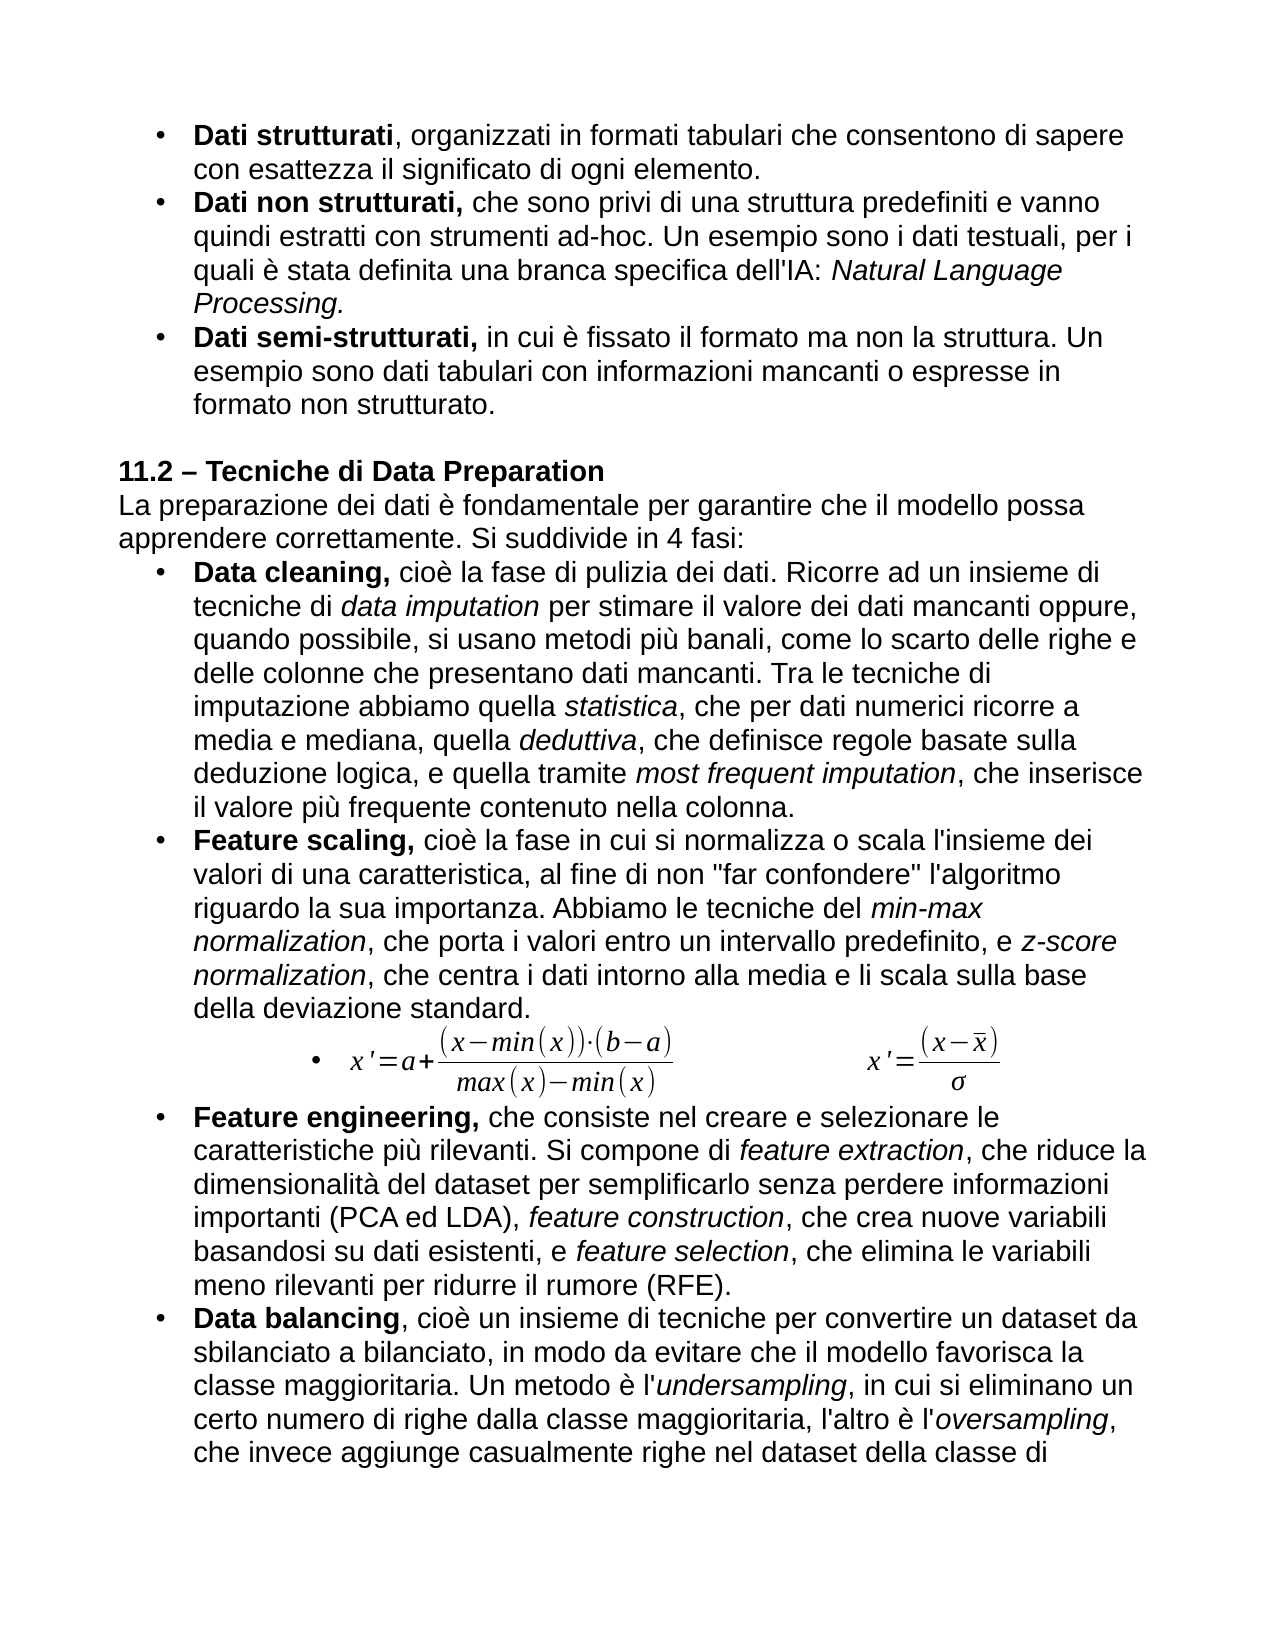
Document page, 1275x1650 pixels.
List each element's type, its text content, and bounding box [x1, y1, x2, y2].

list Dati semi-strutturati, in cui è fissato il formato ma non la struttura. Un esempio sono dati tabulari con informazioni mancanti o espresse in formato non strutturato. [156, 320, 1157, 421]
list Feature scaling, cioè la fase in cui si normalizza o scala l'insieme dei valori di una caratteristica, al fine di non "far confondere" l'algoritmo riguardo la sua importanza. Abbiamo le tecniche del min-max normalization, che porta i valori entro un intervallo predefinito, e z-score normalization, che centra i dati intorno alla media e li scala sulla base della deviazione standard. [156, 823, 1157, 1025]
text La preparazione dei dati è fondamentale per garantire che il modello possa apprendere correttamente. Si suddivide in 4 fasi: [118, 488, 1157, 555]
list Data cleaning, cioè la fase di pulizia dei dati. Ricorre ad un insieme di tecniche di data imputation per stimare il valore dei dati mancanti oppure, quando possibile, si usano metodi più banali, come lo scarto delle righe e delle colonne che presentano dati mancanti. Tra le tecniche di imputazione abbiamo quella statistica, che per dati numerici ricorre a media e mediana, quella deduttiva, che definisce regole basate sulla deduzione logica, e quella tramite most frequent imputation, che inserisce il valore più frequente contenuto nella colonna. [156, 555, 1157, 823]
text 11.2 – Tecniche di Data Preparation [118, 454, 1157, 488]
list Feature engineering, che consiste nel creare e selezionare le caratteristiche più rilevanti. Si compone di feature extraction, che riduce la dimensionalità del dataset per semplificarlo senza perdere informazioni importanti (PCA ed LDA), feature construction, che crea nuove variabili basandosi su dati esistenti, e feature selection, che elimina le variabili meno rilevanti per ridurre il rumore (RFE). [156, 1100, 1157, 1301]
list Dati non strutturati, che sono privi di una struttura predefiniti e vanno quindi estratti con strumenti ad-hoc. Un esempio sono i dati testuali, per i quali è stata definita una branca specifica dell'IA: Natural Language Processing. [156, 185, 1157, 320]
list Data balancing, cioè un insieme di tecniche per convertire un dataset da sbilanciato a bilanciato, in modo da evitare che il modello favorisca la classe maggioritaria. Un metodo è l'undersampling, in cui si eliminano un certo numero di righe dalla classe maggioritaria, l'altro è l'oversampling, che invece aggiunge casualmente righe nel dataset della classe di [156, 1301, 1157, 1469]
list Dati strutturati, organizzati in formati tabulari che consentono di sapere con esattezza il significato di ogni elemento. [156, 118, 1157, 185]
